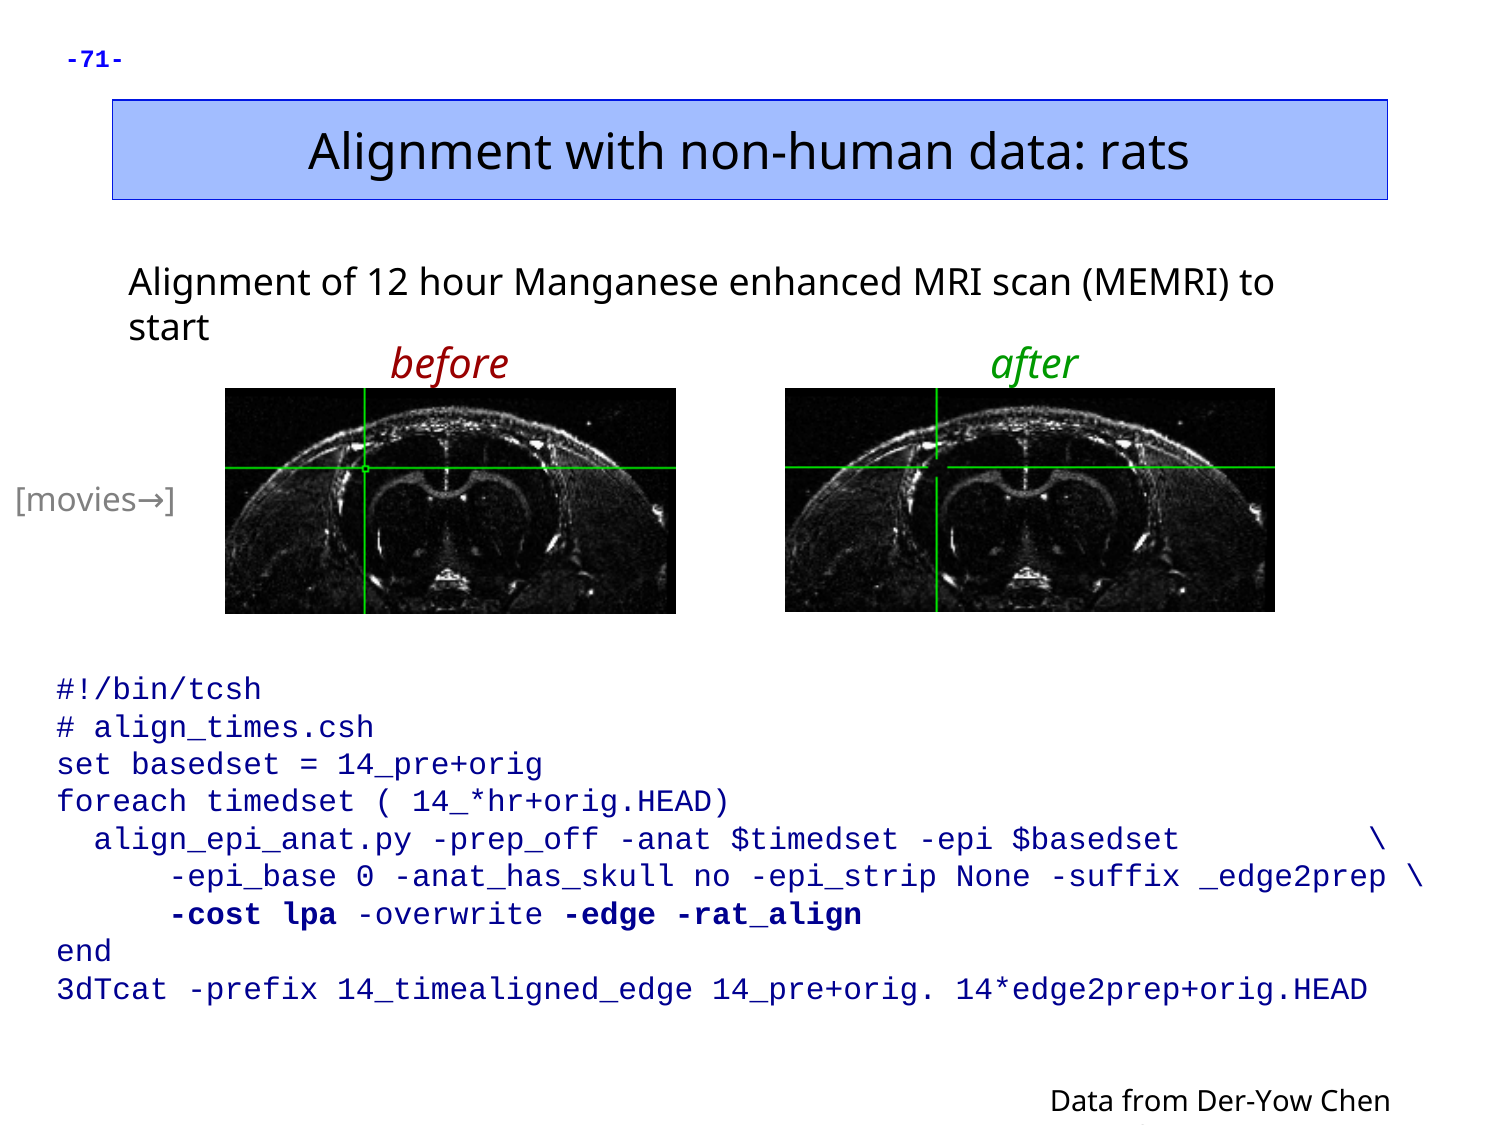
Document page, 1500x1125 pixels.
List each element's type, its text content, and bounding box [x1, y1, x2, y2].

text_box before [375, 329, 544, 395]
text_box [movies→] [0, 470, 226, 531]
picture [225, 388, 676, 614]
text_box #!/bin/tcsh # align_times.csh set basedset = 14_pre+orig foreach timedset ( 14_*hr+orig.HEAD) align_epi_anat.py -prep_off -anat $timedset -epi $basedset \ -epi_base 0 -anat_has_skull no -epi_strip None -suffix _edge2prep \ -cost lpa -overwrite -edge -rat_align end 3dTcat -prefix 14_timealigned_edge 14_pre+orig. 14*edge2prep+orig.HEAD [41, 660, 1500, 1014]
text_box Alignment of 12 hour Manganese enhanced MRI scan (MEMRI) to start [113, 250, 1307, 356]
text_box Alignment with non-human data: rats [112, 99, 1388, 200]
picture [785, 388, 1275, 612]
text_box Data from Der-Yow Chen (NINDS) [1035, 1074, 1500, 1125]
text_box after [975, 329, 1144, 395]
